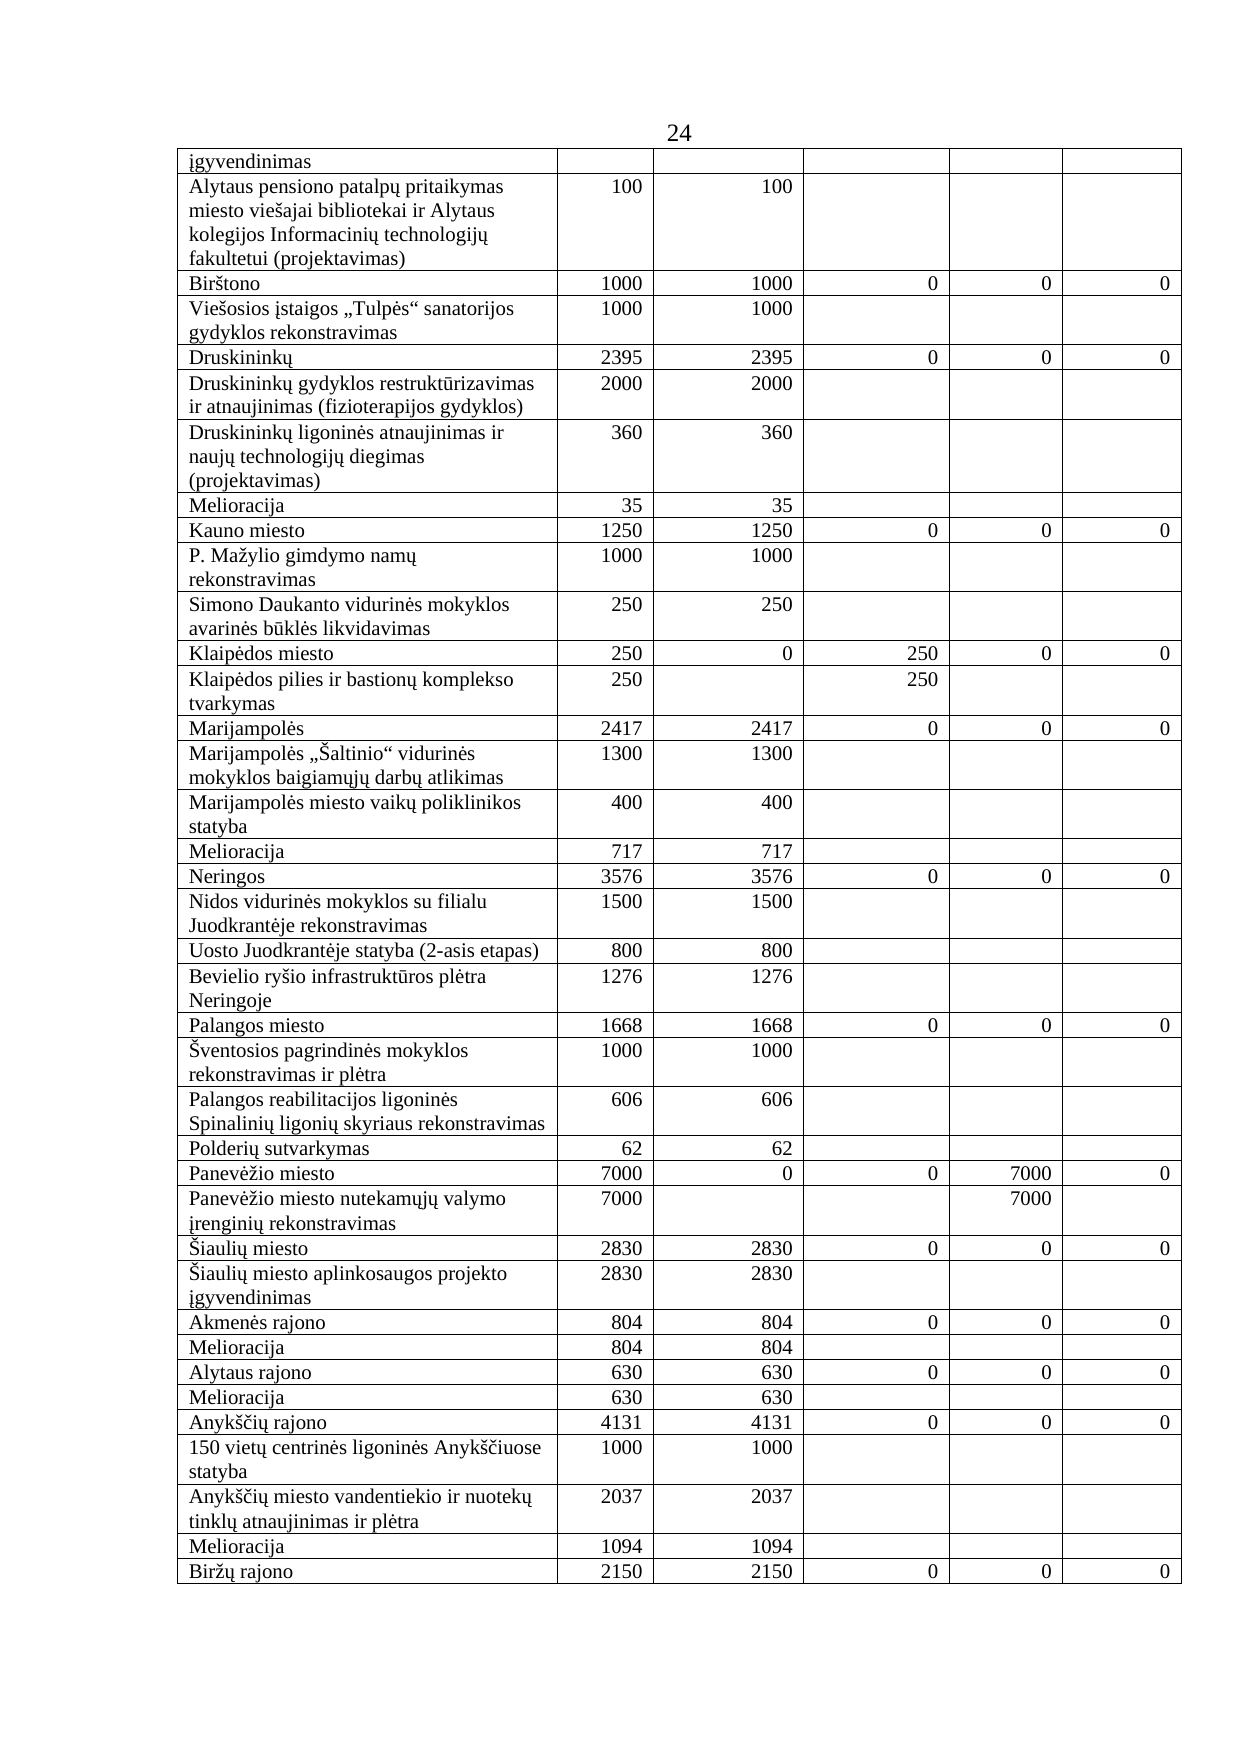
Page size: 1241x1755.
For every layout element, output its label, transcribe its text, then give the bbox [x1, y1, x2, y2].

table_cell 1668 [558, 1013, 653, 1037]
table_cell Druskininkų ligoninės atnaujinimas ir naujų technologijų diegimas (projektavimas) [178, 420, 557, 492]
table_cell 0 [804, 345, 949, 369]
table_cell 0 [1063, 864, 1181, 888]
table_cell [804, 1261, 949, 1309]
table_cell 400 [558, 790, 653, 838]
table_cell 0 [1063, 1013, 1181, 1037]
table_cell [950, 543, 1062, 591]
table_cell [804, 1038, 949, 1086]
table_cell 4131 [654, 1410, 803, 1434]
table_cell [950, 1261, 1062, 1309]
table_cell 1000 [558, 1038, 653, 1086]
table_cell Panevėžio miesto [178, 1161, 557, 1185]
table_cell 2000 [654, 370, 803, 418]
table_cell [950, 1038, 1062, 1086]
table_cell 3576 [654, 864, 803, 888]
table_cell Anykščių miesto vandentiekio ir nuotekų tinklų atnaujinimas ir plėtra [178, 1485, 557, 1533]
table_cell 630 [654, 1360, 803, 1384]
table_cell įgyvendinimas [178, 149, 557, 173]
table_cell 0 [950, 641, 1062, 665]
table_cell [950, 174, 1062, 270]
table_cell 2150 [558, 1559, 653, 1583]
table_cell [804, 790, 949, 838]
table_cell 0 [950, 1013, 1062, 1037]
table_cell [804, 1136, 949, 1160]
table_cell 2830 [654, 1261, 803, 1309]
table_cell Polderių sutvarkymas [178, 1136, 557, 1160]
table_cell 400 [654, 790, 803, 838]
table_cell Bevielio ryšio infrastruktūros plėtra Neringoje [178, 964, 557, 1012]
table_cell Palangos reabilitacijos ligoninės Spinalinių ligonių skyriaus rekonstravimas [178, 1087, 557, 1135]
table_cell 0 [804, 1360, 949, 1384]
table_cell Biržų rajono [178, 1559, 557, 1583]
table_cell [1063, 1087, 1181, 1135]
table_cell [1063, 420, 1181, 492]
table_cell 0 [804, 1559, 949, 1583]
table_cell [1063, 939, 1181, 962]
table_cell 717 [558, 839, 653, 863]
table_cell [804, 543, 949, 591]
table_cell [804, 1435, 949, 1483]
table_cell P. Mažylio gimdymo namų rekonstravimas [178, 543, 557, 591]
table_cell 0 [950, 1236, 1062, 1259]
table_cell 250 [558, 666, 653, 714]
table_cell 1250 [654, 518, 803, 542]
table_cell [1063, 1385, 1181, 1409]
table_cell 1300 [654, 741, 803, 789]
table_cell 0 [654, 641, 803, 665]
table_cell [804, 370, 949, 418]
table_cell [1063, 370, 1181, 418]
table_cell [804, 174, 949, 270]
table_cell 0 [1063, 641, 1181, 665]
table_cell [804, 592, 949, 640]
table_cell 100 [558, 174, 653, 270]
table_cell 1276 [558, 964, 653, 1012]
table_cell [1063, 839, 1181, 863]
table_cell 7000 [558, 1186, 653, 1234]
table_cell [654, 666, 803, 714]
table_cell 1000 [558, 1435, 653, 1483]
table_cell [950, 741, 1062, 789]
table_cell 0 [950, 1410, 1062, 1434]
table_cell 2417 [558, 716, 653, 740]
table_cell [950, 1485, 1062, 1533]
table_cell [1063, 1186, 1181, 1234]
table_cell Druskininkų [178, 345, 557, 369]
table_cell 0 [1063, 1310, 1181, 1334]
table_cell Melioracija [178, 1335, 557, 1359]
table_cell 35 [654, 493, 803, 517]
table_cell [950, 1435, 1062, 1483]
table_cell 0 [1063, 716, 1181, 740]
table_cell [804, 1485, 949, 1533]
table_cell [950, 790, 1062, 838]
table_cell 804 [654, 1335, 803, 1359]
table_cell [950, 296, 1062, 344]
table_cell 606 [654, 1087, 803, 1135]
table_cell Šiaulių miesto [178, 1236, 557, 1259]
table_cell Nidos vidurinės mokyklos su filialu Juodkrantėje rekonstravimas [178, 889, 557, 937]
table_cell 250 [804, 641, 949, 665]
table_cell 0 [654, 1161, 803, 1185]
table_cell [804, 1534, 949, 1558]
table_cell Alytaus rajono [178, 1360, 557, 1384]
table_cell 800 [654, 939, 803, 962]
table_cell [1063, 1435, 1181, 1483]
table_cell 0 [950, 1310, 1062, 1334]
table_cell 0 [1063, 1410, 1181, 1434]
table_cell [950, 839, 1062, 863]
table_cell Šventosios pagrindinės mokyklos rekonstravimas ir plėtra [178, 1038, 557, 1086]
table_cell [804, 1087, 949, 1135]
table_cell 804 [654, 1310, 803, 1334]
table_cell 0 [804, 1236, 949, 1259]
table_cell 2830 [558, 1236, 653, 1259]
table_cell [1063, 889, 1181, 937]
table_cell 7000 [950, 1186, 1062, 1234]
table_cell Melioracija [178, 839, 557, 863]
table_cell [950, 1335, 1062, 1359]
table_cell Panevėžio miesto nutekamųjų valymo įrenginių rekonstravimas [178, 1186, 557, 1234]
table_cell [1063, 592, 1181, 640]
table_cell [950, 420, 1062, 492]
table_cell 0 [804, 1013, 949, 1037]
table_cell 2037 [654, 1485, 803, 1533]
table_cell [1063, 1335, 1181, 1359]
table_cell [804, 420, 949, 492]
table_cell [1063, 1038, 1181, 1086]
table_cell Viešosios įstaigos „Tulpės“ sanatorijos gydyklos rekonstravimas [178, 296, 557, 344]
table_cell 4131 [558, 1410, 653, 1434]
table_cell 0 [1063, 518, 1181, 542]
table_cell 1668 [654, 1013, 803, 1037]
table_cell 1276 [654, 964, 803, 1012]
table_cell 250 [804, 666, 949, 714]
table_cell 1094 [654, 1534, 803, 1558]
table_cell [804, 149, 949, 173]
table_cell 2150 [654, 1559, 803, 1583]
table_cell 0 [1063, 345, 1181, 369]
table_cell 360 [654, 420, 803, 492]
table_cell [1063, 174, 1181, 270]
table_cell Akmenės rajono [178, 1310, 557, 1334]
table_cell 2830 [654, 1236, 803, 1259]
table_cell [1063, 1534, 1181, 1558]
table_cell 0 [950, 345, 1062, 369]
table_cell [1063, 493, 1181, 517]
table_cell Druskininkų gydyklos restruktūrizavimas ir atnaujinimas (fizioterapijos gydyklos) [178, 370, 557, 418]
table_cell [804, 964, 949, 1012]
table_cell 100 [654, 174, 803, 270]
table_cell 0 [804, 1161, 949, 1185]
table_cell Melioracija [178, 1534, 557, 1558]
table_cell [804, 889, 949, 937]
table_cell [804, 296, 949, 344]
table_cell 2417 [654, 716, 803, 740]
table_cell 0 [804, 1310, 949, 1334]
table_cell 804 [558, 1310, 653, 1334]
table_cell 0 [950, 1360, 1062, 1384]
table_cell 1000 [558, 543, 653, 591]
table_cell 250 [654, 592, 803, 640]
table_cell Simono Daukanto vidurinės mokyklos avarinės būklės likvidavimas [178, 592, 557, 640]
table_cell 606 [558, 1087, 653, 1135]
table_cell [804, 1186, 949, 1234]
table_cell 0 [950, 864, 1062, 888]
table_cell [804, 741, 949, 789]
table_cell Neringos [178, 864, 557, 888]
table_cell 0 [804, 271, 949, 295]
table_cell [1063, 790, 1181, 838]
table_cell Marijampolės [178, 716, 557, 740]
table_cell Palangos miesto [178, 1013, 557, 1037]
table_cell 1000 [558, 296, 653, 344]
table_cell 1094 [558, 1534, 653, 1558]
table_cell Melioracija [178, 493, 557, 517]
table_cell 0 [1063, 1236, 1181, 1259]
table_cell [950, 1087, 1062, 1135]
table_cell 804 [558, 1335, 653, 1359]
table_cell 360 [558, 420, 653, 492]
table_cell [950, 149, 1062, 173]
table_cell [804, 1335, 949, 1359]
table_cell 1500 [654, 889, 803, 937]
table_cell [1063, 741, 1181, 789]
table_cell 0 [1063, 271, 1181, 295]
table_cell [1063, 964, 1181, 1012]
table_cell Šiaulių miesto aplinkosaugos projekto įgyvendinimas [178, 1261, 557, 1309]
table_cell 7000 [558, 1161, 653, 1185]
table_cell Marijampolės „Šaltinio“ vidurinės mokyklos baigiamųjų darbų atlikimas [178, 741, 557, 789]
table_cell 7000 [950, 1161, 1062, 1185]
table_cell 1000 [654, 1435, 803, 1483]
table_cell 630 [558, 1360, 653, 1384]
table_cell [950, 964, 1062, 1012]
table_cell 630 [654, 1385, 803, 1409]
table_cell 0 [804, 716, 949, 740]
table_cell 1000 [654, 271, 803, 295]
table_cell 0 [804, 864, 949, 888]
table_cell [950, 493, 1062, 517]
table_cell [950, 889, 1062, 937]
table_cell 1500 [558, 889, 653, 937]
table_cell 0 [1063, 1161, 1181, 1185]
table_cell [1063, 296, 1181, 344]
table_cell 2395 [654, 345, 803, 369]
table_cell [654, 1186, 803, 1234]
table_cell [804, 493, 949, 517]
table_cell 1000 [654, 1038, 803, 1086]
table_cell Kauno miesto [178, 518, 557, 542]
table_cell Uosto Juodkrantėje statyba (2-asis etapas) [178, 939, 557, 962]
table_cell Klaipėdos pilies ir bastionų komplekso tvarkymas [178, 666, 557, 714]
table_cell 0 [1063, 1559, 1181, 1583]
table_cell 35 [558, 493, 653, 517]
table_cell 150 vietų centrinės ligoninės Anykščiuose statyba [178, 1435, 557, 1483]
table_cell [1063, 666, 1181, 714]
table_cell 1300 [558, 741, 653, 789]
table_cell [1063, 543, 1181, 591]
table_cell 0 [950, 271, 1062, 295]
table_cell 3576 [558, 864, 653, 888]
table_cell 2395 [558, 345, 653, 369]
table_cell [950, 939, 1062, 962]
table_cell [804, 839, 949, 863]
table_cell [950, 666, 1062, 714]
table_cell Anykščių rajono [178, 1410, 557, 1434]
table_cell [950, 1385, 1062, 1409]
table_cell 1000 [558, 271, 653, 295]
table_cell 1000 [654, 543, 803, 591]
table_cell [1063, 1485, 1181, 1533]
table_cell 0 [950, 518, 1062, 542]
table_cell 2037 [558, 1485, 653, 1533]
table_cell 0 [804, 1410, 949, 1434]
table_cell [1063, 149, 1181, 173]
table_cell 2000 [558, 370, 653, 418]
table_cell [804, 1385, 949, 1409]
table_cell 800 [558, 939, 653, 962]
table_cell 0 [804, 518, 949, 542]
table_cell 62 [558, 1136, 653, 1160]
table_cell 0 [1063, 1360, 1181, 1384]
table_cell Alytaus pensiono patalpų pritaikymas miesto viešajai bibliotekai ir Alytaus kolegijos Informacinių technologijų fakultetui (projektavimas) [178, 174, 557, 270]
table_cell 250 [558, 641, 653, 665]
table_cell 2830 [558, 1261, 653, 1309]
table_cell 1250 [558, 518, 653, 542]
table_cell 0 [950, 1559, 1062, 1583]
table_cell [950, 1136, 1062, 1160]
table_cell [950, 370, 1062, 418]
table_cell 0 [950, 716, 1062, 740]
table_cell Klaipėdos miesto [178, 641, 557, 665]
table_cell [654, 149, 803, 173]
table_cell 1000 [654, 296, 803, 344]
table_cell Melioracija [178, 1385, 557, 1409]
table_cell 250 [558, 592, 653, 640]
table_cell [950, 592, 1062, 640]
table_cell [804, 939, 949, 962]
table_cell [1063, 1261, 1181, 1309]
table_cell 630 [558, 1385, 653, 1409]
table_cell [950, 1534, 1062, 1558]
table_cell Birštono [178, 271, 557, 295]
table_cell 62 [654, 1136, 803, 1160]
table_cell [558, 149, 653, 173]
table_cell 717 [654, 839, 803, 863]
table_cell [1063, 1136, 1181, 1160]
table_cell Marijampolės miesto vaikų poliklinikos statyba [178, 790, 557, 838]
